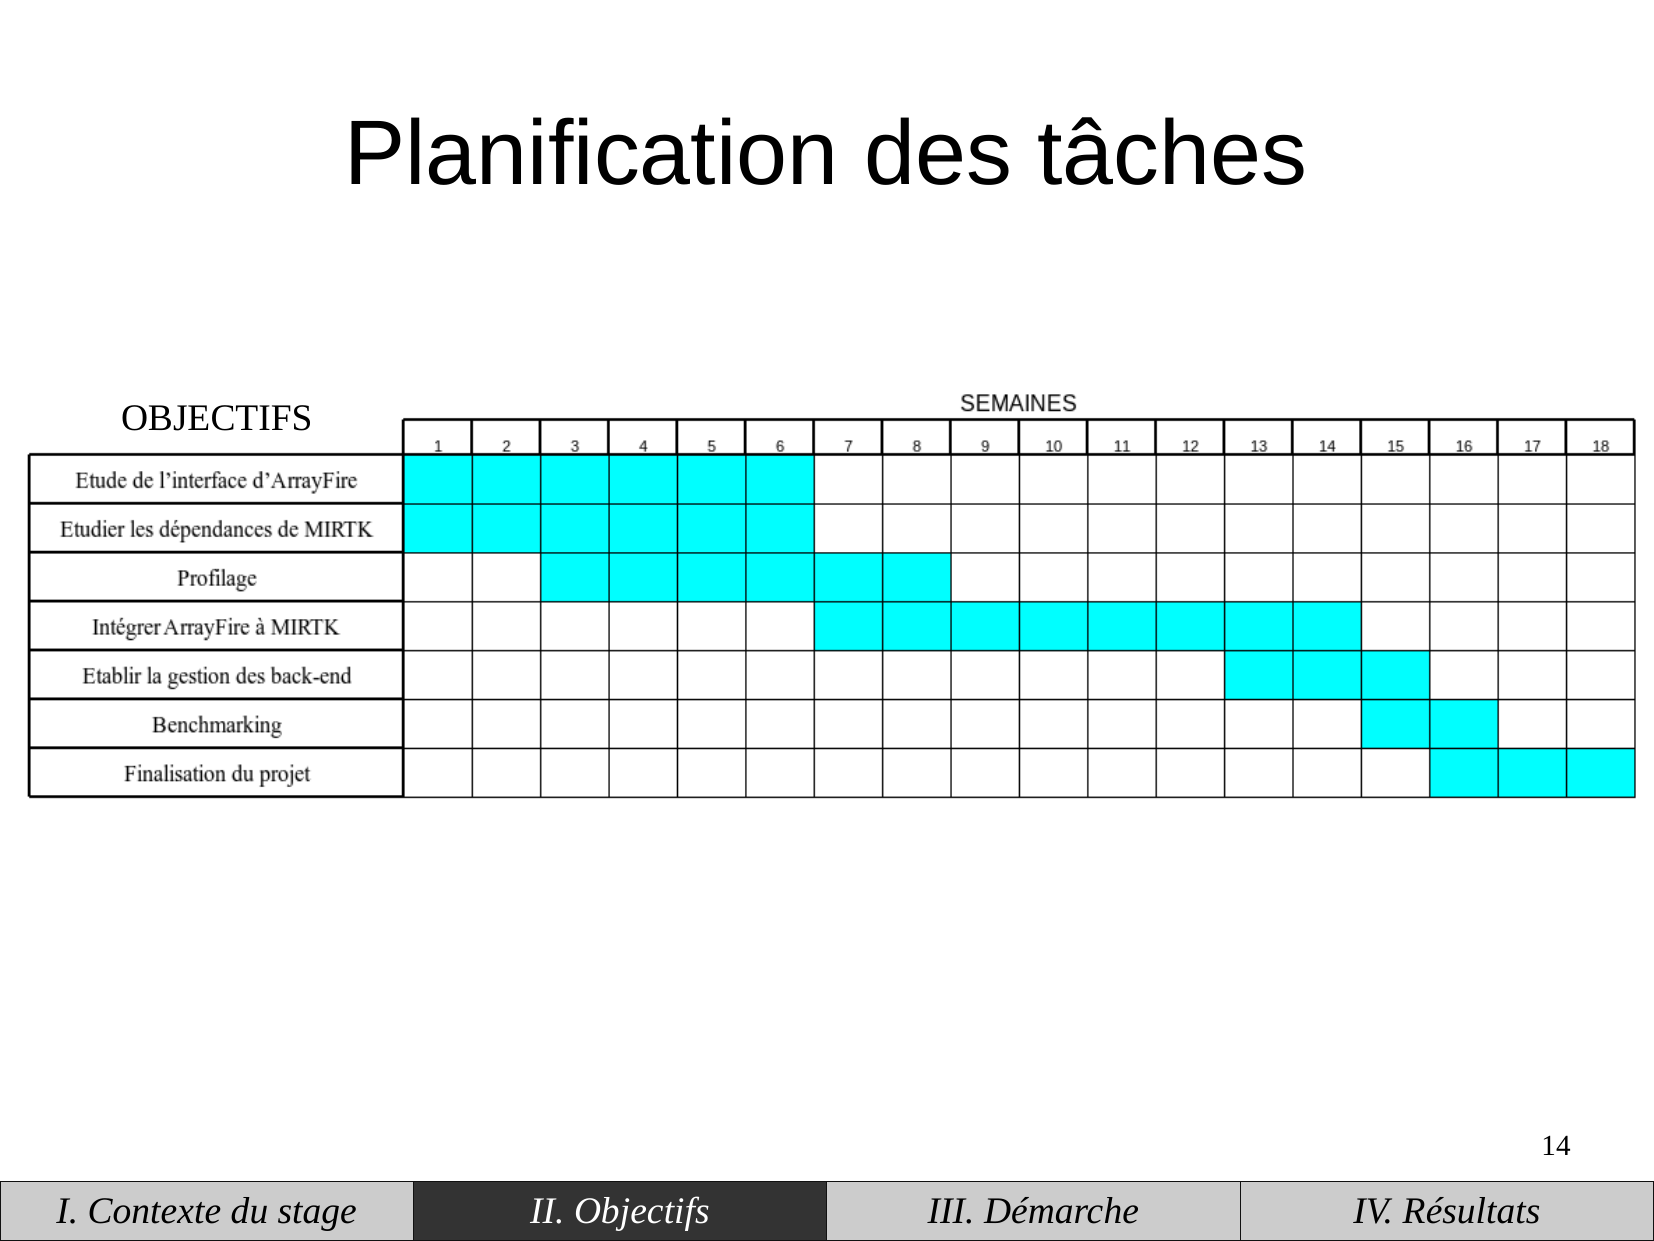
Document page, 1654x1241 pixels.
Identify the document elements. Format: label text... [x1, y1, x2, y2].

text_box I. Contexte du stage [0, 1181, 413, 1241]
title Planification des tâches [82, 49, 1571, 257]
picture [21, 389, 1654, 809]
text_box II. Objectifs [413, 1181, 826, 1241]
text_box IV. Résultats [1240, 1181, 1654, 1241]
text_box OBJECTIFS [106, 369, 355, 468]
text_box III. Démarche [826, 1181, 1240, 1241]
